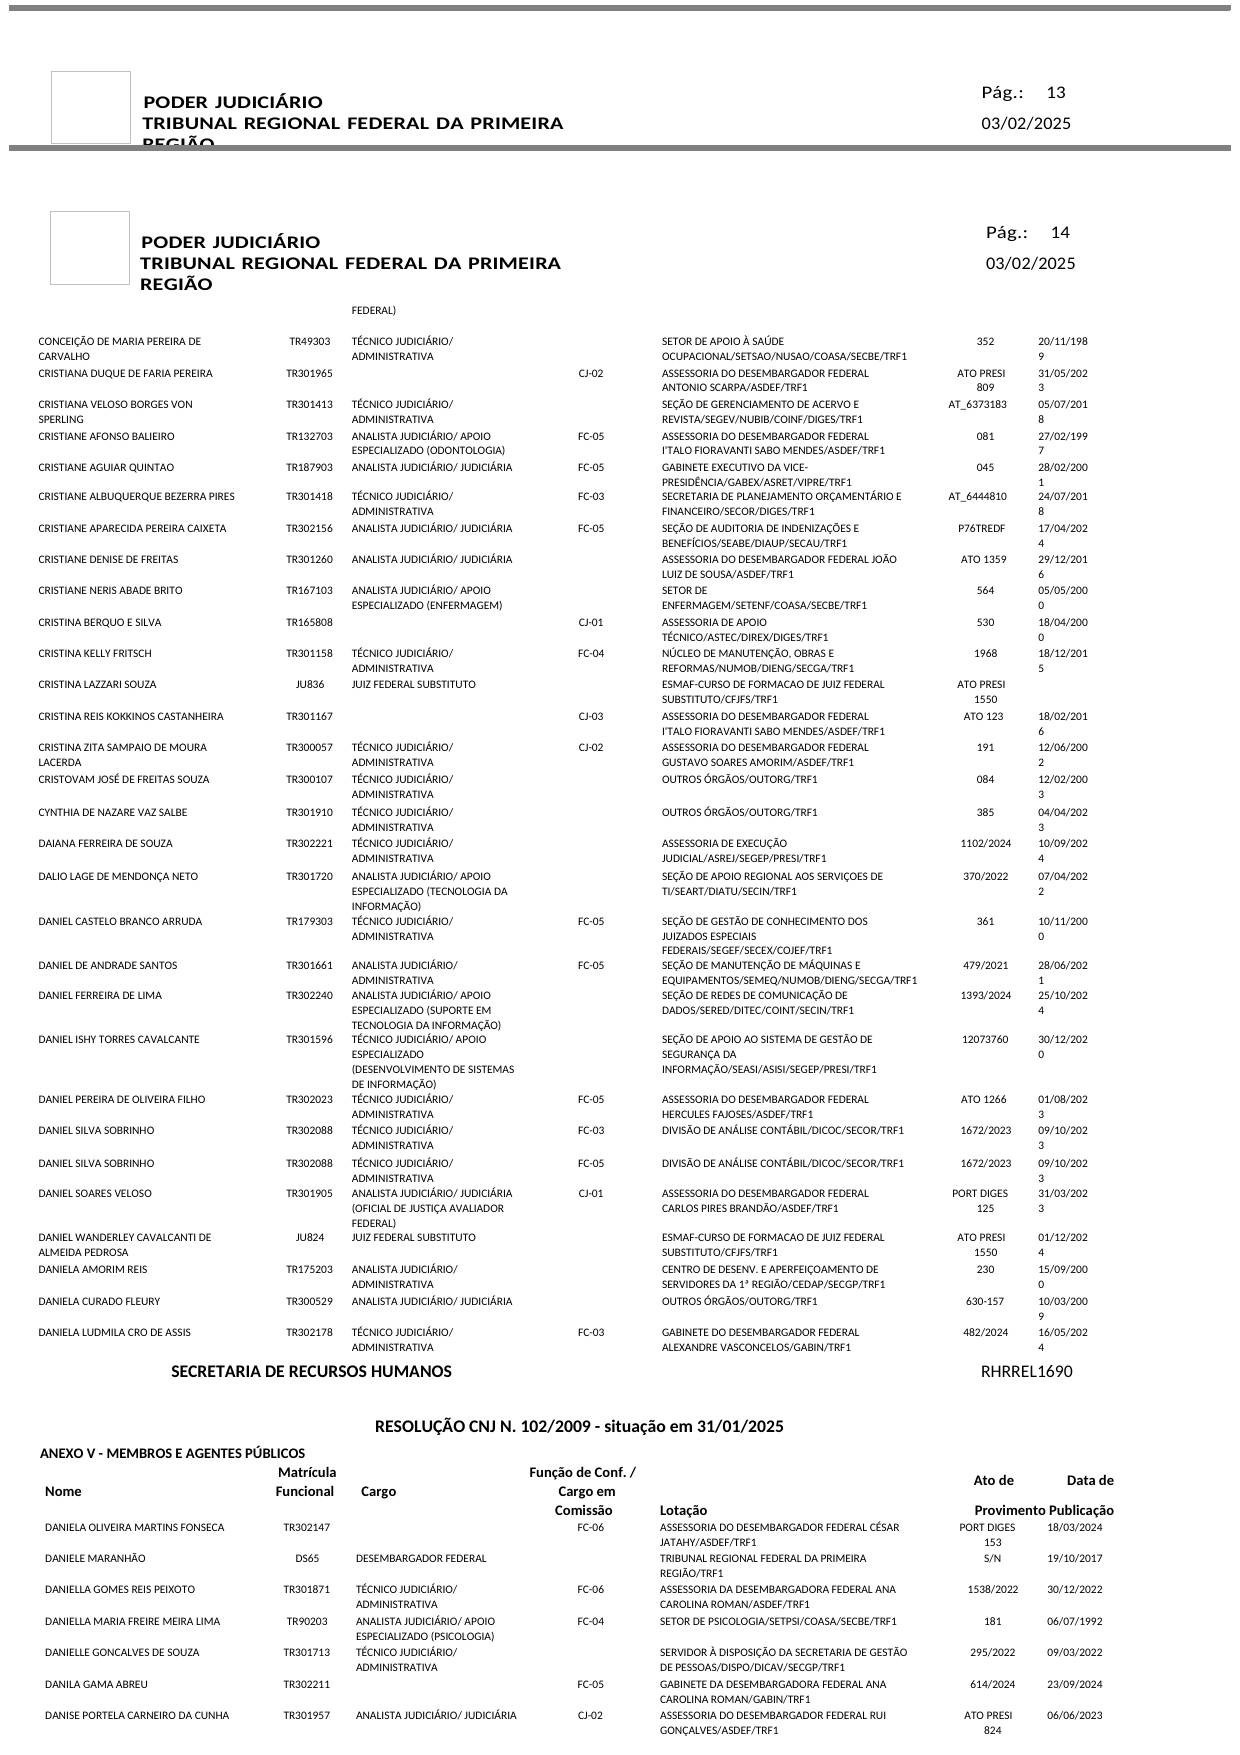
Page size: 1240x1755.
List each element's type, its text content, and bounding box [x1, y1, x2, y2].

table_cell 17/04/2024 [1038, 521, 1093, 552]
table_cell ANALISTA JUDICIÁRIO/ APOIO ESPECIALIZADO (PSICOLOGIA) [356, 1614, 529, 1646]
table_cell TR302147 [276, 1520, 356, 1551]
table_cell ASSESSORIA DE EXECUÇÃO JUDICIAL/ASREJ/SEGEP/PRESI/TRF1 [662, 836, 948, 869]
table_cell 28/02/2001 [1038, 460, 1093, 490]
table_cell [578, 836, 662, 869]
table_cell S/N [959, 1551, 1047, 1583]
table_cell ASSESSORIA DO DESEMBARGADOR FEDERAL I'TALO FIORAVANTI SABO MENDES/ASDEF/TRF1 [662, 709, 948, 741]
table_cell TÉCNICO JUDICIÁRIO/ ADMINISTRATIVA [352, 1325, 578, 1355]
table_cell ATO PRESI 1550 [948, 678, 1038, 709]
table_header Função de Conf. / [529, 1463, 660, 1482]
table_cell 479/2021 [948, 959, 1038, 988]
table_cell CJ-02 [555, 1709, 660, 1738]
table_cell CJ-01 [578, 1186, 662, 1231]
table_cell FC-05 [578, 914, 662, 958]
table_cell DANIEL DE ANDRADE SANTOS [38, 959, 286, 988]
table_cell [578, 552, 662, 584]
table_cell OUTROS ÓRGÃOS/OUTORG/TRF1 [662, 805, 948, 836]
table_cell ATO 1359 [948, 552, 1038, 584]
table_cell SETOR DE PSICOLOGIA/SETPSI/COASA/SECBE/TRF1 [660, 1614, 959, 1646]
table_cell ASSESSORIA DE APOIO TÉCNICO/ASTEC/DIREX/DIGES/TRF1 [662, 615, 948, 647]
table_cell TR302211 [276, 1677, 356, 1709]
table_cell SERVIDOR À DISPOSIÇÃO DA SECRETARIA DE GESTÃO DE PESSOAS/DISPO/DICAV/SECGP/TRF1 [660, 1646, 959, 1677]
table_cell DANIELA AMORIM REIS [38, 1262, 286, 1294]
table_cell [578, 1033, 662, 1092]
table_cell DANIELA OLIVEIRA MARTINS FONSECA [45, 1520, 276, 1551]
table_header [1038, 303, 1093, 334]
table_cell SEÇÃO DE GESTÃO DE CONHECIMENTO DOS JUIZADOS ESPECIAIS FEDERAIS/SEGEF/SECEX/COJEF/TRF1 [662, 914, 948, 958]
table_cell 01/12/2024 [1038, 1231, 1093, 1262]
table_cell 18/03/2024 [1047, 1520, 1115, 1551]
table_cell TR179303 [286, 914, 352, 958]
table_cell OUTROS ÓRGÃOS/OUTORG/TRF1 [662, 1294, 948, 1325]
table_cell DANIEL SILVA SOBRINHO [38, 1124, 286, 1156]
table_cell TR49303 [286, 334, 352, 366]
table_cell ASSESSORIA DO DESEMBARGADOR FEDERAL CÉSAR JATAHY/ASDEF/TRF1 [660, 1520, 959, 1551]
table_header Matrícula Funcional [276, 1463, 356, 1520]
table_cell TÉCNICO JUDICIÁRIO/ ADMINISTRATIVA [352, 741, 578, 772]
table_cell ASSESSORIA DO DESEMBARGADOR FEDERAL ANTONIO SCARPA/ASDEF/TRF1 [662, 366, 948, 397]
table_cell [356, 1677, 555, 1709]
table_cell [352, 615, 578, 647]
table_header Cargo [356, 1463, 529, 1520]
table_cell [356, 1520, 529, 1551]
table_cell FC-05 [578, 460, 662, 490]
table_cell SECRETARIA DE PLANEJAMENTO ORÇAMENTÁRIO E FINANCEIRO/SECOR/DIGES/TRF1 [662, 490, 948, 521]
table_header [948, 303, 1038, 334]
table_cell CRISTIANA DUQUE DE FARIA PEREIRA [38, 366, 286, 397]
table_cell [578, 805, 662, 836]
subtitle ANEXO V - MEMBROS E AGENTES PÚBLICOS [40, 1444, 1107, 1462]
table_cell 31/03/2023 [1038, 1186, 1093, 1231]
table_cell 18/04/2000 [1038, 615, 1093, 647]
table_cell DANIEL SOARES VELOSO [38, 1186, 286, 1231]
table_cell TÉCNICO JUDICIÁRIO/ ADMINISTRATIVA [352, 1156, 578, 1186]
table_cell JU824 [286, 1231, 352, 1262]
table_cell ASSESSORIA DO DESEMBARGADOR FEDERAL RUI GONÇALVES/ASDEF/TRF1 [660, 1709, 959, 1738]
table_cell ANALISTA JUDICIÁRIO/ APOIO ESPECIALIZADO (TECNOLOGIA DA INFORMAÇÃO) [352, 869, 578, 914]
table_cell DANIEL WANDERLEY CAVALCANTI DE ALMEIDA PEDROSA [38, 1231, 286, 1262]
table_cell ATO 1266 [948, 1092, 1038, 1123]
table_cell 370/2022 [948, 869, 1038, 914]
table_cell 06/06/2023 [1047, 1709, 1115, 1738]
table_cell [529, 1520, 555, 1551]
table_cell CRISTINA BERQUO E SILVA [38, 615, 286, 647]
table_cell TR302088 [286, 1156, 352, 1186]
table_cell DANIEL FERREIRA DE LIMA [38, 988, 286, 1033]
table_cell 23/09/2024 [1047, 1677, 1115, 1709]
table_cell 09/03/2022 [1047, 1646, 1115, 1677]
table_cell [578, 678, 662, 709]
table_cell TR302023 [286, 1092, 352, 1123]
table_cell 564 [948, 584, 1038, 615]
table_header Ato de Data de Lotação Provimento Publicação [660, 1463, 1115, 1520]
table_cell TÉCNICO JUDICIÁRIO/ ADMINISTRATIVA [352, 1092, 578, 1123]
table_cell DS65 [276, 1551, 356, 1583]
table_cell SETOR DE ENFERMAGEM/SETENF/COASA/SECBE/TRF1 [662, 584, 948, 615]
table_cell CRISTIANE AGUIAR QUINTAO [38, 460, 286, 490]
table_cell TR301418 [286, 490, 352, 521]
table_cell 05/05/2000 [1038, 584, 1093, 615]
table_cell PORT DIGES 153 [959, 1520, 1047, 1551]
table_cell CRISTINA REIS KOKKINOS CASTANHEIRA [38, 709, 286, 741]
table_cell 081 [948, 429, 1038, 460]
table_cell TRIBUNAL REGIONAL FEDERAL DA PRIMEIRA REGIÃO/TRF1 [660, 1551, 959, 1583]
table_cell TÉCNICO JUDICIÁRIO/ ADMINISTRATIVA [352, 805, 578, 836]
table_cell TR301167 [286, 709, 352, 741]
table_cell TR175203 [286, 1262, 352, 1294]
table_cell 385 [948, 805, 1038, 836]
table_cell FC-04 [578, 647, 662, 678]
table_cell ATO PRESI 809 [948, 366, 1038, 397]
table_cell SEÇÃO DE AUDITORIA DE INDENIZAÇÕES E BENEFÍCIOS/SEABE/DIAUP/SECAU/TRF1 [662, 521, 948, 552]
table_cell CRISTOVAM JOSÉ DE FREITAS SOUZA [38, 772, 286, 805]
table_cell DANIEL PEREIRA DE OLIVEIRA FILHO [38, 1092, 286, 1123]
table_cell [529, 1551, 555, 1583]
table_cell TR301713 [276, 1646, 356, 1677]
table_cell TR301965 [286, 366, 352, 397]
table_cell 24/07/2018 [1038, 490, 1093, 521]
table_cell 19/10/2017 [1047, 1551, 1115, 1583]
table_cell P76TREDF [948, 521, 1038, 552]
table_cell ANALISTA JUDICIÁRIO/ JUDICIÁRIA [352, 1294, 578, 1325]
table_cell 20/11/1989 [1038, 334, 1093, 366]
table_cell 12/02/2003 [1038, 772, 1093, 805]
table_cell ANALISTA JUDICIÁRIO/ JUDICIÁRIA [352, 460, 578, 490]
table_cell 1102/2024 [948, 836, 1038, 869]
table_cell [578, 397, 662, 429]
table_cell [1038, 678, 1093, 709]
table_cell NÚCLEO DE MANUTENÇÃO, OBRAS E REFORMAS/NUMOB/DIENG/SECGA/TRF1 [662, 647, 948, 678]
table_cell TR302221 [286, 836, 352, 869]
table_cell TR301910 [286, 805, 352, 836]
table_cell ATO PRESI 824 [959, 1709, 1047, 1738]
table_cell CRISTIANE AFONSO BALIEIRO [38, 429, 286, 460]
table_cell 06/07/1992 [1047, 1614, 1115, 1646]
table_cell SEÇÃO DE GERENCIAMENTO DE ACERVO E REVISTA/SEGEV/NUBIB/COINF/DIGES/TRF1 [662, 397, 948, 429]
table_cell JUIZ FEDERAL SUBSTITUTO [352, 1231, 578, 1262]
table_cell TR187903 [286, 460, 352, 490]
table_cell FC-03 [578, 490, 662, 521]
table_cell 28/06/2021 [1038, 959, 1093, 988]
table_cell 18/02/2016 [1038, 709, 1093, 741]
table_cell 09/10/2023 [1038, 1156, 1093, 1186]
table_cell [529, 1614, 555, 1646]
table_cell TÉCNICO JUDICIÁRIO/ ADMINISTRATIVA [352, 490, 578, 521]
table_cell [352, 709, 578, 741]
table_cell 25/10/2024 [1038, 988, 1093, 1033]
table_cell CRISTIANA VELOSO BORGES VON SPERLING [38, 397, 286, 429]
table_cell [578, 1231, 662, 1262]
table_cell JU836 [286, 678, 352, 709]
table_cell [578, 334, 662, 366]
table_cell ESMAF-CURSO DE FORMACAO DE JUIZ FEDERAL SUBSTITUTO/CFJFS/TRF1 [662, 1231, 948, 1262]
table_cell FC-05 [578, 521, 662, 552]
table_cell PORT DIGES 125 [948, 1186, 1038, 1231]
table_cell ANALISTA JUDICIÁRIO/ JUDICIÁRIA (OFICIAL DE JUSTIÇA AVALIADOR FEDERAL) [352, 1186, 578, 1231]
table_cell FC-05 [578, 1156, 662, 1186]
table_cell DAIANA FERREIRA DE SOUZA [38, 836, 286, 869]
table_cell TÉCNICO JUDICIÁRIO/ ADMINISTRATIVA [352, 1124, 578, 1156]
table_cell TÉCNICO JUDICIÁRIO/ ADMINISTRATIVA [356, 1646, 529, 1677]
table_cell [529, 1583, 555, 1614]
table_cell TR302156 [286, 521, 352, 552]
table_cell TÉCNICO JUDICIÁRIO/ ADMINISTRATIVA [352, 647, 578, 678]
table_cell CRISTIANE NERIS ABADE BRITO [38, 584, 286, 615]
table_cell DALIO LAGE DE MENDONÇA NETO [38, 869, 286, 914]
table_cell FC-03 [578, 1325, 662, 1355]
table_cell TR165808 [286, 615, 352, 647]
table_cell 12/06/2002 [1038, 741, 1093, 772]
table_cell DANISE PORTELA CARNEIRO DA CUNHA [45, 1709, 276, 1738]
table_cell 191 [948, 741, 1038, 772]
table_cell DANIELLE GONCALVES DE SOUZA [45, 1646, 276, 1677]
table_header [286, 303, 352, 334]
table_cell SEÇÃO DE APOIO AO SISTEMA DE GESTÃO DE SEGURANÇA DA INFORMAÇÃO/SEASI/ASISI/SEGEP/PRESI/TRF1 [662, 1033, 948, 1092]
table_cell GABINETE EXECUTIVO DA VICE- PRESIDÊNCIA/GABEX/ASRET/VIPRE/TRF1 [662, 460, 948, 490]
table_cell TR301720 [286, 869, 352, 914]
table_cell CRISTINA LAZZARI SOUZA [38, 678, 286, 709]
table_cell TR132703 [286, 429, 352, 460]
table_cell TR301905 [286, 1186, 352, 1231]
table_cell CYNTHIA DE NAZARE VAZ SALBE [38, 805, 286, 836]
table_header [578, 303, 662, 334]
table_cell CRISTIANE ALBUQUERQUE BEZERRA PIRES [38, 490, 286, 521]
table_cell TR300107 [286, 772, 352, 805]
table_cell 045 [948, 460, 1038, 490]
table_cell FC-04 [555, 1614, 660, 1646]
table_cell ANALISTA JUDICIÁRIO/ ADMINISTRATIVA [352, 1262, 578, 1294]
table_cell TÉCNICO JUDICIÁRIO/ APOIO ESPECIALIZADO (DESENVOLVIMENTO DE SISTEMAS DE INFORMAÇÃO) [352, 1033, 578, 1092]
table_cell FC-06 [555, 1520, 660, 1551]
table_cell ANALISTA JUDICIÁRIO/ JUDICIÁRIA [352, 552, 578, 584]
table_cell TR301413 [286, 397, 352, 429]
table_cell FC-05 [578, 429, 662, 460]
table_cell ATO 123 [948, 709, 1038, 741]
table_cell TR300057 [286, 741, 352, 772]
table_cell DANIELLA MARIA FREIRE MEIRA LIMA [45, 1614, 276, 1646]
table_cell [555, 1646, 660, 1677]
table_cell CRISTIANE APARECIDA PEREIRA CAIXETA [38, 521, 286, 552]
table_cell [529, 1482, 555, 1520]
table_cell 352 [948, 334, 1038, 366]
table_cell JUIZ FEDERAL SUBSTITUTO [352, 678, 578, 709]
table_header [38, 303, 286, 334]
table_cell 30/12/2022 [1047, 1583, 1115, 1614]
table_cell 361 [948, 914, 1038, 958]
table_cell DANIEL SILVA SOBRINHO [38, 1156, 286, 1186]
table_cell [578, 584, 662, 615]
table_cell TR301661 [286, 959, 352, 988]
table_cell [578, 772, 662, 805]
table_cell FC-06 [555, 1583, 660, 1614]
table_cell DANIELA CURADO FLEURY [38, 1294, 286, 1325]
table_cell DANIEL CASTELO BRANCO ARRUDA [38, 914, 286, 958]
table_cell ASSESSORIA DO DESEMBARGADOR FEDERAL I'TALO FIORAVANTI SABO MENDES/ASDEF/TRF1 [662, 429, 948, 460]
table_cell CJ-01 [578, 615, 662, 647]
table_cell ASSESSORIA DO DESEMBARGADOR FEDERAL CARLOS PIRES BRANDÃO/ASDEF/TRF1 [662, 1186, 948, 1231]
table_cell TR302088 [286, 1124, 352, 1156]
table_cell CENTRO DE DESENV. E APERFEIÇOAMENTO DE SERVIDORES DA 1ª REGIÃO/CEDAP/SECGP/TRF1 [662, 1262, 948, 1294]
table_cell 1968 [948, 647, 1038, 678]
table_cell 09/10/2023 [1038, 1124, 1093, 1156]
table_cell 07/04/2022 [1038, 869, 1093, 914]
table_cell 1393/2024 [948, 988, 1038, 1033]
text SECRETARIA DE RECURSOS HUMANOS RHRREL1690 [38, 1355, 1107, 1383]
table_cell 01/08/2023 [1038, 1092, 1093, 1123]
table_cell FC-05 [578, 959, 662, 988]
table_cell ASSESSORIA DO DESEMBARGADOR FEDERAL JOÃO LUIZ DE SOUSA/ASDEF/TRF1 [662, 552, 948, 584]
table_cell TÉCNICO JUDICIÁRIO/ ADMINISTRATIVA [352, 334, 578, 366]
table_cell DESEMBARGADOR FEDERAL [356, 1551, 529, 1583]
table_cell 295/2022 [959, 1646, 1047, 1677]
table_cell AT_6444810 [948, 490, 1038, 521]
table_cell CRISTINA KELLY FRITSCH [38, 647, 286, 678]
table_cell 27/02/1997 [1038, 429, 1093, 460]
table_cell ANALISTA JUDICIÁRIO/ APOIO ESPECIALIZADO (SUPORTE EM TECNOLOGIA DA INFORMAÇÃO) [352, 988, 578, 1033]
table_cell DIVISÃO DE ANÁLISE CONTÁBIL/DICOC/SECOR/TRF1 [662, 1124, 948, 1156]
table_cell AT_6373183 [948, 397, 1038, 429]
table_cell [578, 988, 662, 1033]
table_cell 630-157 [948, 1294, 1038, 1325]
table_cell 16/05/2024 [1038, 1325, 1093, 1355]
table_cell [578, 1262, 662, 1294]
table_cell ATO PRESI 1550 [948, 1231, 1038, 1262]
table_cell DANIEL ISHY TORRES CAVALCANTE [38, 1033, 286, 1092]
table_cell 084 [948, 772, 1038, 805]
table_cell CJ-02 [578, 366, 662, 397]
table_cell Cargo em Comissão [555, 1482, 660, 1520]
table_cell TR301158 [286, 647, 352, 678]
table_cell TÉCNICO JUDICIÁRIO/ ADMINISTRATIVA [352, 914, 578, 958]
table_cell ASSESSORIA DA DESEMBARGADORA FEDERAL ANA CAROLINA ROMAN/ASDEF/TRF1 [660, 1583, 959, 1614]
table_cell ANALISTA JUDICIÁRIO/ APOIO ESPECIALIZADO (ENFERMAGEM) [352, 584, 578, 615]
table_cell DANIELA LUDMILA CRO DE ASSIS [38, 1325, 286, 1355]
table_header [662, 303, 948, 334]
table_cell 10/09/2024 [1038, 836, 1093, 869]
table_cell FC-03 [578, 1124, 662, 1156]
table_cell TR302178 [286, 1325, 352, 1355]
table_cell ANALISTA JUDICIÁRIO/ ADMINISTRATIVA [352, 959, 578, 988]
table_cell 614/2024 [959, 1677, 1047, 1709]
table_cell CJ-02 [578, 741, 662, 772]
table_cell 482/2024 [948, 1325, 1038, 1355]
table_header FEDERAL) [352, 303, 578, 334]
table_cell FC-05 [578, 1092, 662, 1123]
table_cell 1672/2023 [948, 1156, 1038, 1186]
table_cell GABINETE DO DESEMBARGADOR FEDERAL ALEXANDRE VASCONCELOS/GABIN/TRF1 [662, 1325, 948, 1355]
table_cell CRISTINA ZITA SAMPAIO DE MOURA LACERDA [38, 741, 286, 772]
table_cell TR90203 [276, 1614, 356, 1646]
table_cell TÉCNICO JUDICIÁRIO/ ADMINISTRATIVA [352, 397, 578, 429]
table_cell SEÇÃO DE APOIO REGIONAL AOS SERVIÇOES DE TI/SEART/DIATU/SECIN/TRF1 [662, 869, 948, 914]
table_cell 10/11/2000 [1038, 914, 1093, 958]
table_cell OUTROS ÓRGÃOS/OUTORG/TRF1 [662, 772, 948, 805]
table_cell ESMAF-CURSO DE FORMACAO DE JUIZ FEDERAL SUBSTITUTO/CFJFS/TRF1 [662, 678, 948, 709]
table_cell CONCEIÇÃO DE MARIA PEREIRA DE CARVALHO [38, 334, 286, 366]
table_cell TR301596 [286, 1033, 352, 1092]
table_cell SETOR DE APOIO À SAÚDE OCUPACIONAL/SETSAO/NUSAO/COASA/SECBE/TRF1 [662, 334, 948, 366]
table_cell 05/07/2018 [1038, 397, 1093, 429]
table_cell [529, 1646, 555, 1677]
table_cell TR301957 [276, 1709, 356, 1738]
table_cell 29/12/2016 [1038, 552, 1093, 584]
table_cell 12073760 [948, 1033, 1038, 1092]
table_cell ANALISTA JUDICIÁRIO/ APOIO ESPECIALIZADO (ODONTOLOGIA) [352, 429, 578, 460]
subtitle RESOLUÇÃO CNJ N. 102/2009 - situação em 31/01/2025 [59, 1415, 1099, 1437]
table_cell CJ-03 [578, 709, 662, 741]
table_cell TR302240 [286, 988, 352, 1033]
table_cell DANILA GAMA ABREU [45, 1677, 276, 1709]
table_cell 04/04/2023 [1038, 805, 1093, 836]
table_cell TÉCNICO JUDICIÁRIO/ ADMINISTRATIVA [356, 1583, 529, 1614]
table_cell [555, 1551, 660, 1583]
table_cell 530 [948, 615, 1038, 647]
table_cell 30/12/2020 [1038, 1033, 1093, 1092]
table_cell 18/12/2015 [1038, 647, 1093, 678]
table_cell DANIELLA GOMES REIS PEIXOTO [45, 1583, 276, 1614]
table_cell ANALISTA JUDICIÁRIO/ JUDICIÁRIA [356, 1709, 555, 1738]
table_cell ASSESSORIA DO DESEMBARGADOR FEDERAL GUSTAVO SOARES AMORIM/ASDEF/TRF1 [662, 741, 948, 772]
table_cell 1672/2023 [948, 1124, 1038, 1156]
table_cell [352, 366, 578, 397]
table_cell 1538/2022 [959, 1583, 1047, 1614]
table_cell SEÇÃO DE MANUTENÇÃO DE MÁQUINAS E EQUIPAMENTOS/SEMEQ/NUMOB/DIENG/SECGA/TRF1 [662, 959, 948, 988]
table_cell TR301871 [276, 1583, 356, 1614]
table_cell SEÇÃO DE REDES DE COMUNICAÇÃO DE DADOS/SERED/DITEC/COINT/SECIN/TRF1 [662, 988, 948, 1033]
table_cell 181 [959, 1614, 1047, 1646]
table_cell 15/09/2000 [1038, 1262, 1093, 1294]
table_cell ANALISTA JUDICIÁRIO/ JUDICIÁRIA [352, 521, 578, 552]
table_cell 31/05/2023 [1038, 366, 1093, 397]
table_cell DIVISÃO DE ANÁLISE CONTÁBIL/DICOC/SECOR/TRF1 [662, 1156, 948, 1186]
table_cell 230 [948, 1262, 1038, 1294]
table_cell [578, 1294, 662, 1325]
table_cell TR167103 [286, 584, 352, 615]
table_cell TR300529 [286, 1294, 352, 1325]
table_cell TÉCNICO JUDICIÁRIO/ ADMINISTRATIVA [352, 772, 578, 805]
table_cell DANIELE MARANHÃO [45, 1551, 276, 1583]
table_cell ASSESSORIA DO DESEMBARGADOR FEDERAL HERCULES FAJOSES/ASDEF/TRF1 [662, 1092, 948, 1123]
table_cell [578, 869, 662, 914]
table_cell CRISTIANE DENISE DE FREITAS [38, 552, 286, 584]
table_cell GABINETE DA DESEMBARGADORA FEDERAL ANA CAROLINA ROMAN/GABIN/TRF1 [660, 1677, 959, 1709]
table_cell TÉCNICO JUDICIÁRIO/ ADMINISTRATIVA [352, 836, 578, 869]
table_header Nome [45, 1463, 276, 1520]
table_cell 10/03/2009 [1038, 1294, 1093, 1325]
table_cell FC-05 [555, 1677, 660, 1709]
table_cell TR301260 [286, 552, 352, 584]
